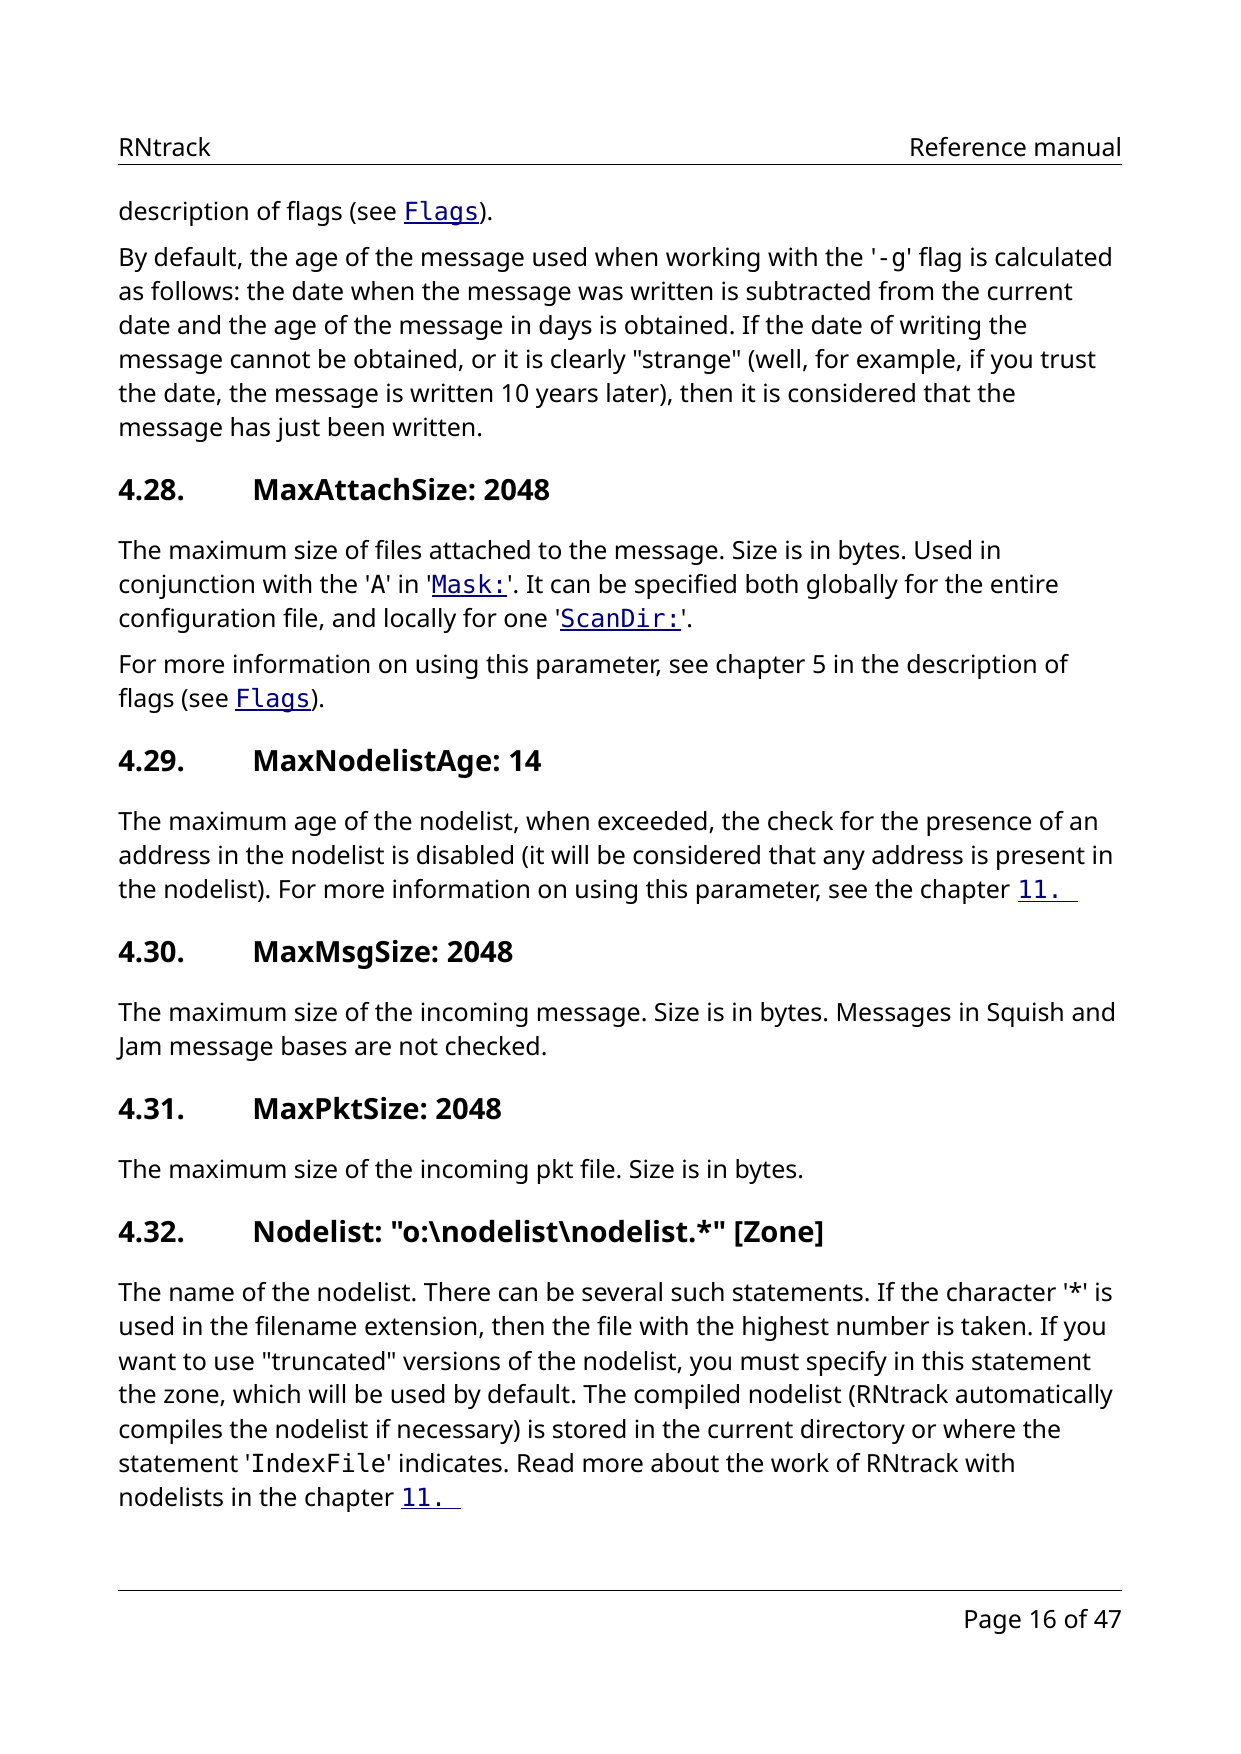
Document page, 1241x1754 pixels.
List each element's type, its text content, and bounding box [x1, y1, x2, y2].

subtitle MaxMsgSize: 2048 [118, 931, 1122, 971]
subtitle Nodelist: "o:\nodelist\nodelist.*" [Zone] [118, 1211, 1122, 1251]
text The maximum size of the incoming message. Size is in bytes. Messages in Squish and Jam message bases are not checked. [118, 995, 1122, 1063]
text By default, the age of the message used when working with the '-g' flag is calculated as follows: the date when the message was written is subtracted from the current date and the age of the message in days is obtained. If the date of writing the message cannot be obtained, or it is clearly "strange" (well, for example, if you trust the date, the message is written 10 years later), then it is considered that the message has just been written. [118, 239, 1122, 444]
text The maximum age of the nodelist, when exceeded, the check for the presence of an address in the nodelist is disabled (it will be considered that any address is present in the nodelist). For more information on using this parameter, see the chapter 11 [118, 804, 1122, 906]
text The name of the nodelist. There can be several such statements. If the character '*' is used in the filename extension, then the file with the highest number is taken. If you want to use "truncated" versions of the nodelist, you must specify in this statement the zone, which will be used by default. The compiled nodelist (RNtrack automatically compiles the nodelist if necessary) is stored in the current directory or where the statement 'IndexFile' indicates. Read more about the work of RNtrack with nodelists in the chapter 11 [118, 1275, 1122, 1513]
subtitle MaxNodelistAge: 14 [118, 740, 1122, 779]
subtitle MaxPktSize: 2048 [118, 1088, 1122, 1128]
text The maximum size of the incoming pkt file. Size is in bytes. [118, 1152, 1122, 1186]
subtitle MaxAttachSize: 2048 [118, 469, 1122, 508]
text For more information on using this parameter, see chapter 5 in the description of flags (see Flags). [118, 647, 1122, 715]
text description of flags (see Flags). [118, 193, 1122, 228]
text The maximum size of files attached to the message. Size is in bytes. Used in conjunction with the 'A' in 'Mask:'. It can be specified both globally for the entire configuration file, and locally for one 'ScanDir:'. [118, 533, 1122, 635]
